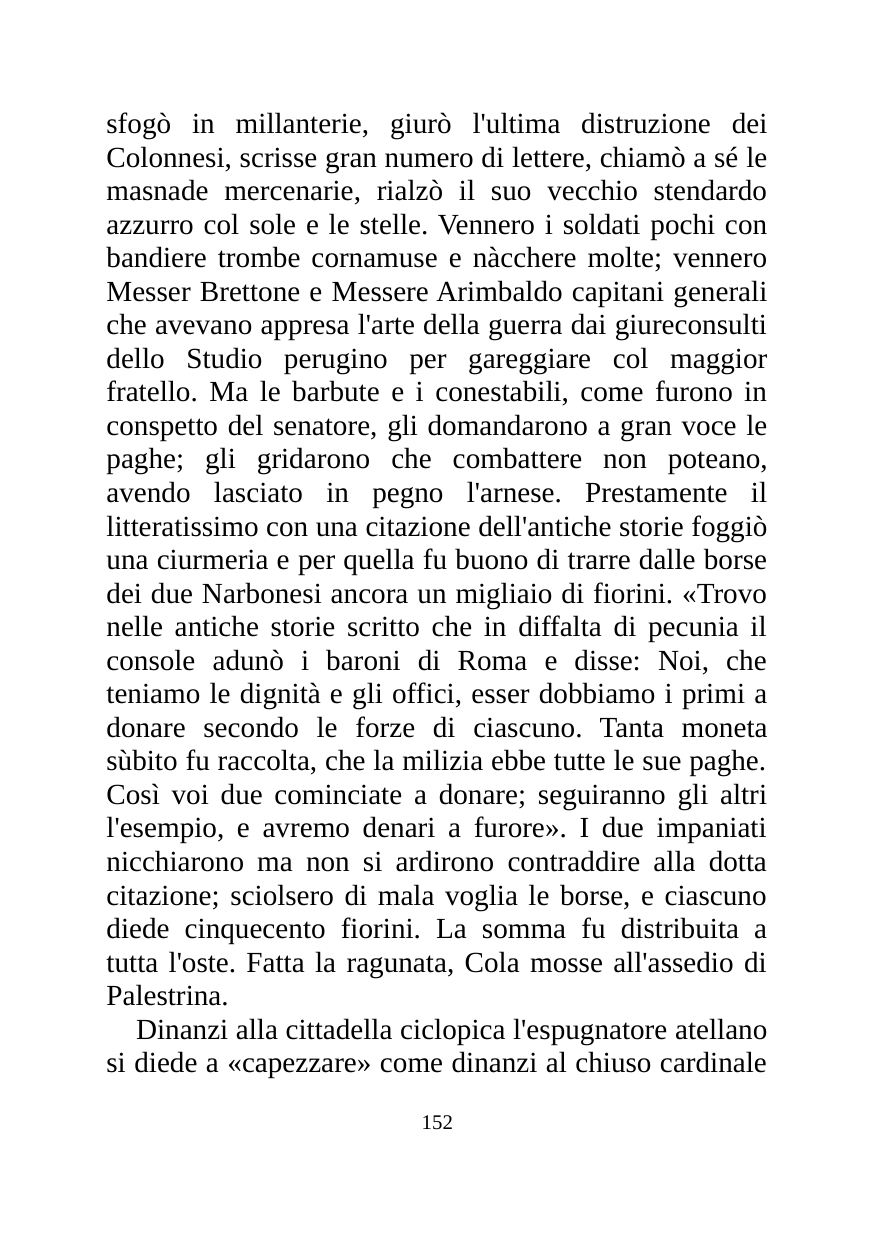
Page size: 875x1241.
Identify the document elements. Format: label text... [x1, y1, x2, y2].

text sfogò in millanterie, giurò l'ultima distruzione dei Colonnesi, scrisse gran numero di lettere, chiamò a sé le masnade mercenarie, rialzò il suo vecchio stendardo azzurro col sole e le stelle. Vennero i soldati pochi con bandiere trombe cornamuse e nàcchere molte; vennero Messer Brettone e Messere Arimbaldo capitani generali che avevano appresa l'arte della guerra dai giureconsulti dello Studio perugino per gareggiare col maggior fratello. Ma le barbute e i conestabili, come furono in conspetto del senatore, gli domandarono a gran voce le paghe; gli gridarono che combattere non poteano, avendo lasciato in pegno l'arnese. Prestamente il litteratissimo con una citazione dell'antiche storie foggiò una ciurmeria e per quella fu buono di trarre dalle borse dei due Narbonesi ancora un migliaio di fiorini. «Trovo nelle antiche storie scritto che in diffalta di pecunia il console adunò i baroni di Roma e disse: Noi, che teniamo le dignità e gli offici, esser dobbiamo i primi a donare secondo le forze di ciascuno. Tanta moneta sùbito fu raccolta, che la milizia ebbe tutte le sue paghe. Così voi due cominciate a donare; seguiranno gli altri l'esempio, e avremo denari a furore». I due impaniati nicchiarono ma non si ardirono contraddire alla dotta citazione; sciolsero di mala voglia le borse, e ciascuno diede cinquecento fiorini. La somma fu distribuita a tutta l'oste. Fatta la ragunata, Cola mosse all'assedio di Palestrina. [106, 106, 768, 1012]
text Dinanzi alla cittadella ciclopica l'espugnatore atellano si diede a «capezzare» come dinanzi al chiuso cardinale [106, 1012, 768, 1079]
